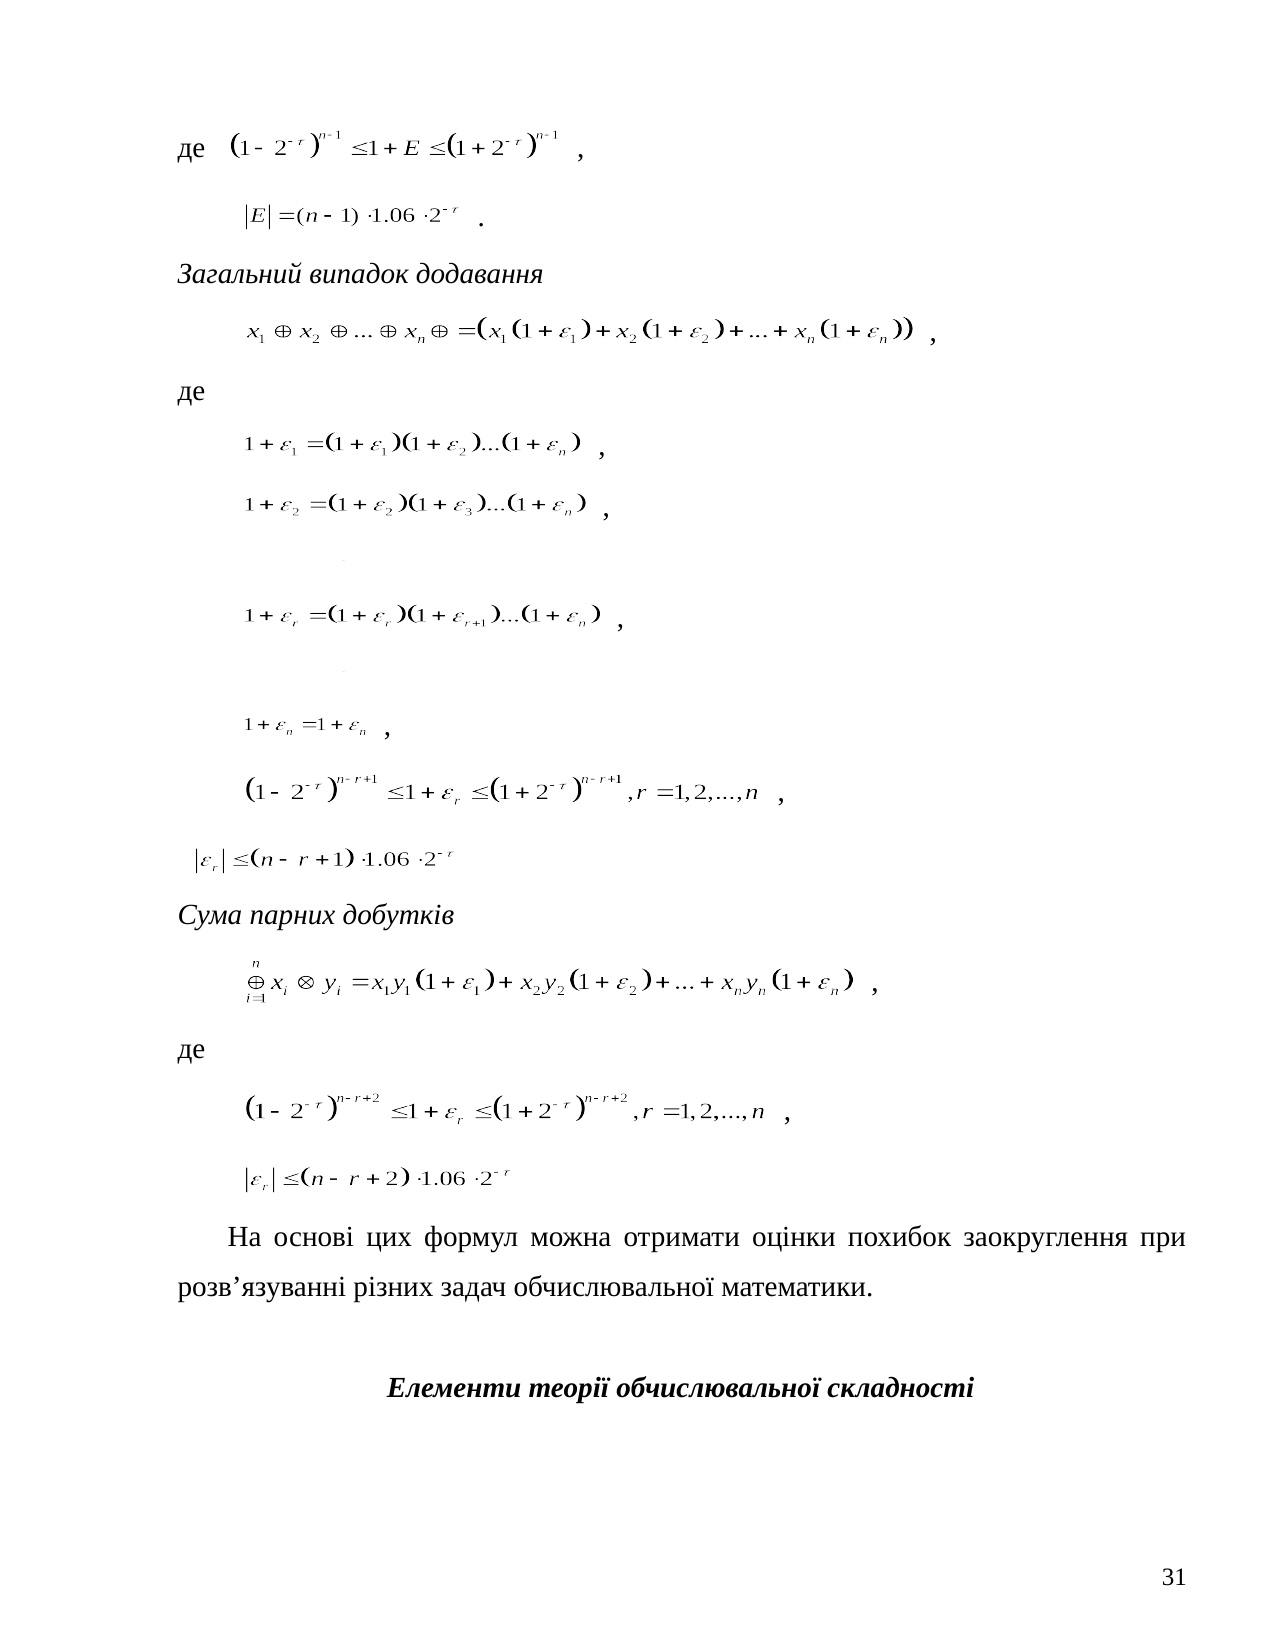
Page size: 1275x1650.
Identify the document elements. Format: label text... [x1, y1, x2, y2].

text [177, 484, 227, 527]
text де [177, 1031, 1186, 1064]
text [177, 193, 227, 239]
text На основі цих формул можна отримати оцінки похибок заокруглення при розв’язуванні різних задач обчислювальної математики. [177, 1219, 1186, 1303]
text [177, 762, 227, 820]
text , [777, 762, 1186, 820]
text . [477, 193, 1186, 239]
text [177, 423, 227, 467]
text де [177, 373, 1186, 406]
text , [602, 484, 1186, 527]
text , [383, 705, 1186, 745]
text , [929, 306, 1186, 356]
text , [783, 1081, 1186, 1139]
text [177, 1081, 227, 1139]
text [177, 705, 227, 745]
text , [577, 118, 1186, 176]
text , [617, 594, 1186, 638]
text Загальний випадок додавання [177, 256, 1186, 289]
text , [871, 947, 1186, 1014]
text [177, 594, 227, 638]
text [177, 947, 227, 1014]
text Сума парних добутків [177, 897, 1186, 931]
text , [598, 423, 1186, 467]
text де [177, 118, 212, 176]
text Елементи теорії обчислювальної складності [177, 1370, 1186, 1403]
text [177, 306, 227, 356]
